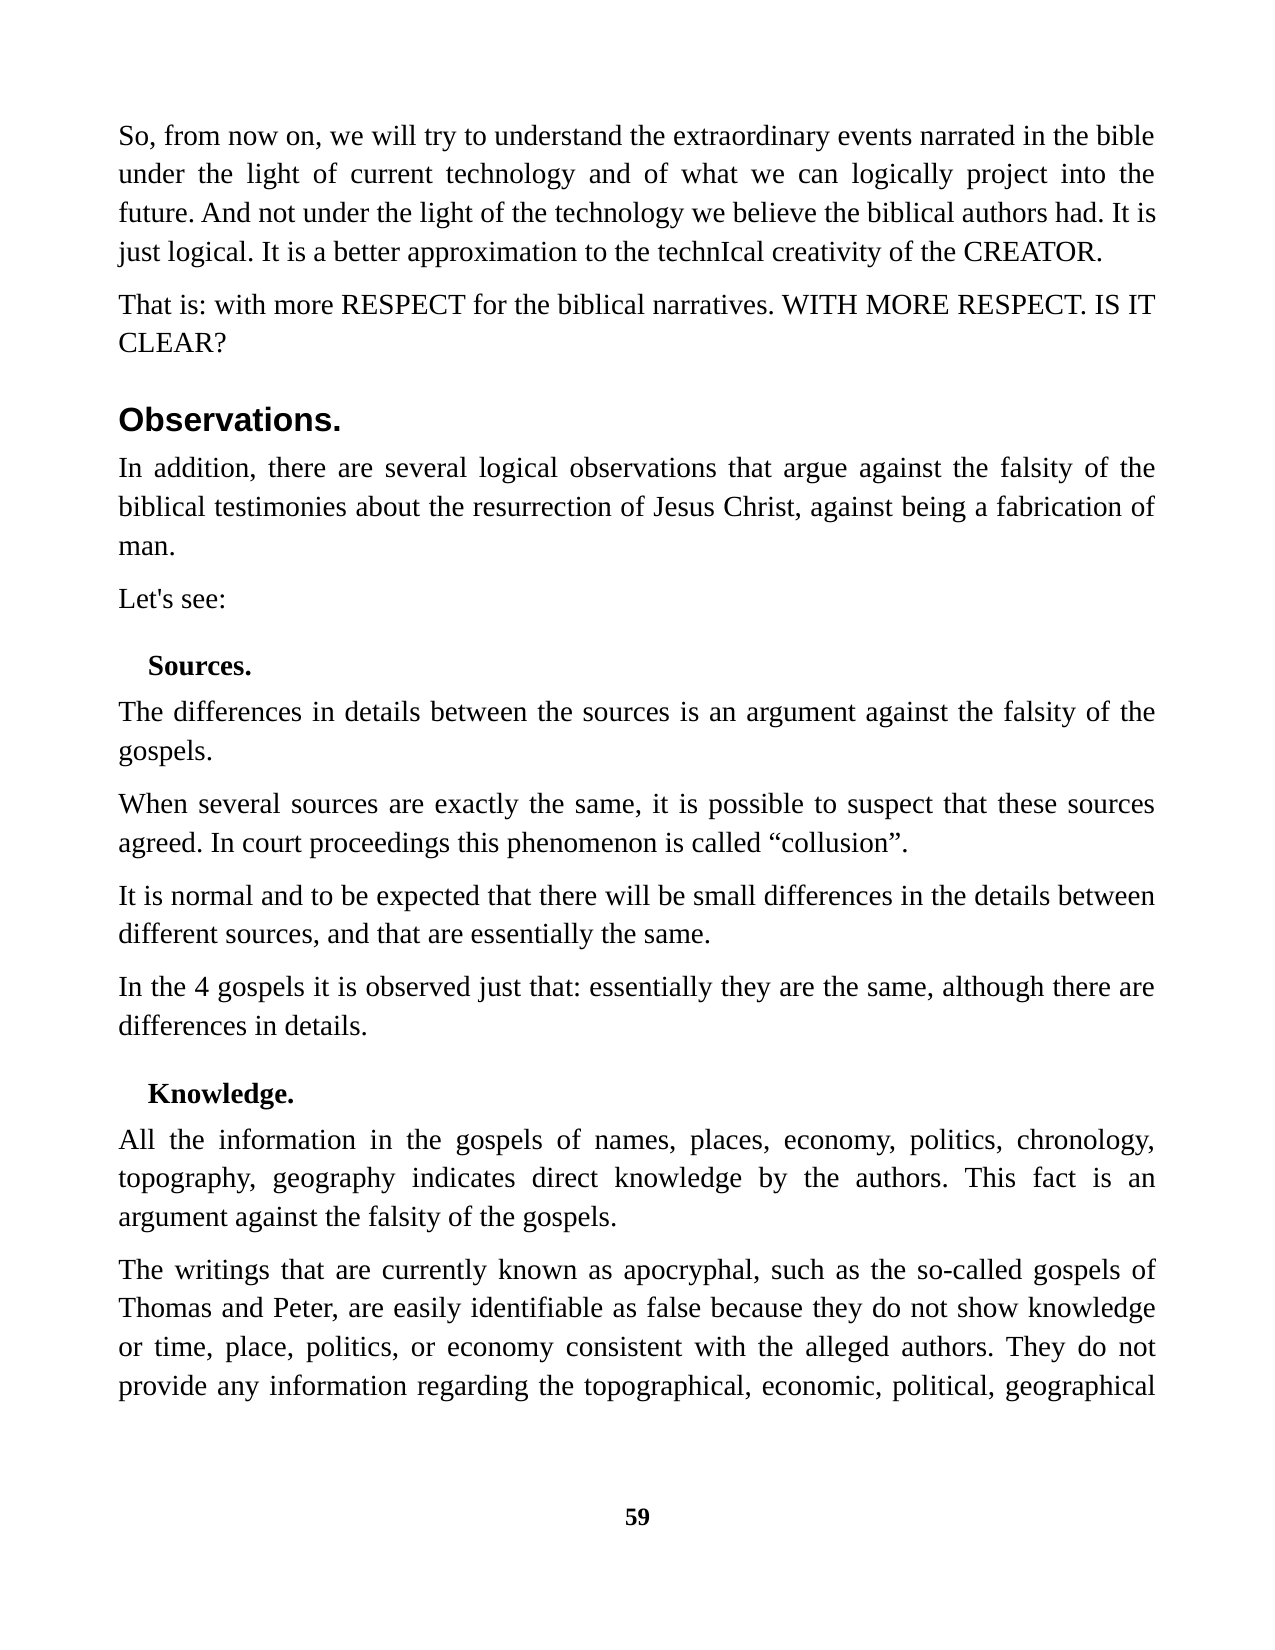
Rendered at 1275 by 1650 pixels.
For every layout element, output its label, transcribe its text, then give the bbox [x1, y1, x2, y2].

text All the information in the gospels of names, places, economy, politics, chronology, topography, geography indicates direct knowledge by the authors. This fact is an argument against the falsity of the gospels. [118, 1122, 1157, 1232]
text The differences in details between the sources is an argument against the falsity of the gospels. [118, 694, 1157, 767]
text So, from now on, we will try to understand the extraordinary events narrated in the bible under the light of current technology and of what we can logically project into the future. And not under the light of the technology we believe the biblical authors had. It is just logical. It is a better approximation to the technIcal creativity of the CREATOR. [118, 118, 1157, 267]
text In addition, there are several logical observations that argue against the falsity of the biblical testimonies about the resurrection of Jesus Christ, against being a fabrication of man. [118, 451, 1157, 561]
text In the 4 gospels it is observed just that: essentially they are the same, although there are differences in details. [118, 969, 1157, 1042]
text When several sources are exactly the same, it is possible to suspect that these sources agreed. In court proceedings this phenomenon is called “collusion”. [118, 786, 1157, 858]
text That is: with more RESPECT for the biblical narratives. WITH MORE RESPECT. IS IT CLEAR? [118, 287, 1157, 359]
subtitle Sources. [148, 648, 1157, 682]
text It is normal and to be expected that there will be small differences in the details between different sources, and that are essentially the same. [118, 878, 1157, 950]
subtitle Observations. [118, 399, 1157, 438]
text The writings that are currently known as apocryphal, such as the so-called gospels of Thomas and Peter, are easily identifiable as false because they do not show knowledge or time, place, politics, or economy consistent with the alleged authors. They do not provide any information regarding the topographical, economic, political, geographical [118, 1252, 1157, 1401]
subtitle Knowledge. [148, 1076, 1157, 1109]
text Let's see: [118, 581, 1157, 614]
